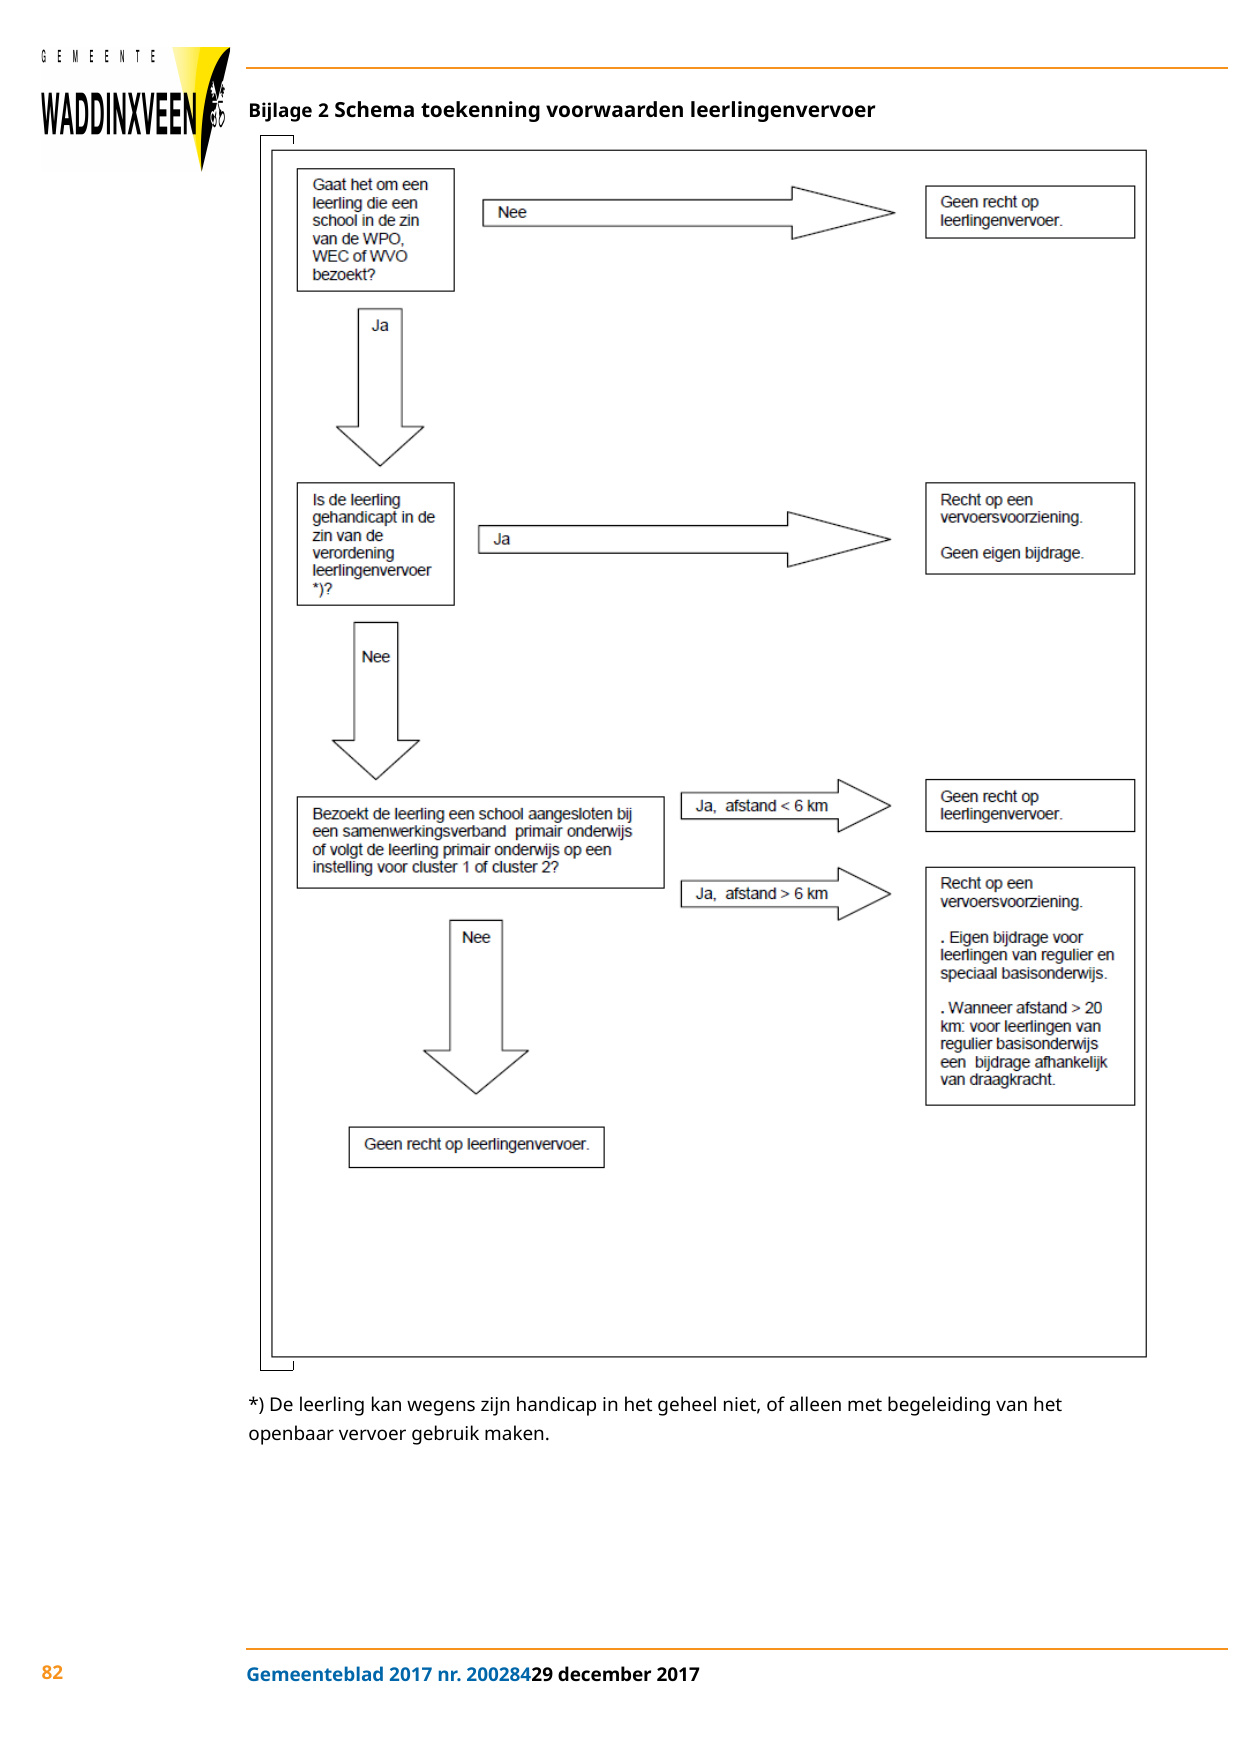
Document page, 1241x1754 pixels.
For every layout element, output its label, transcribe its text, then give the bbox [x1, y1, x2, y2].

text Bijlage 2 Schema toekenning voorwaarden leerlingenvervoer [248, 95, 1152, 123]
picture [41, 47, 231, 172]
picture [268, 144, 1155, 1361]
text *) De leerling kan wegens zijn handicap in het geheel niet, of alleen met begeleiding van het openbaar vervoer gebruik maken. [248, 1391, 1152, 1446]
